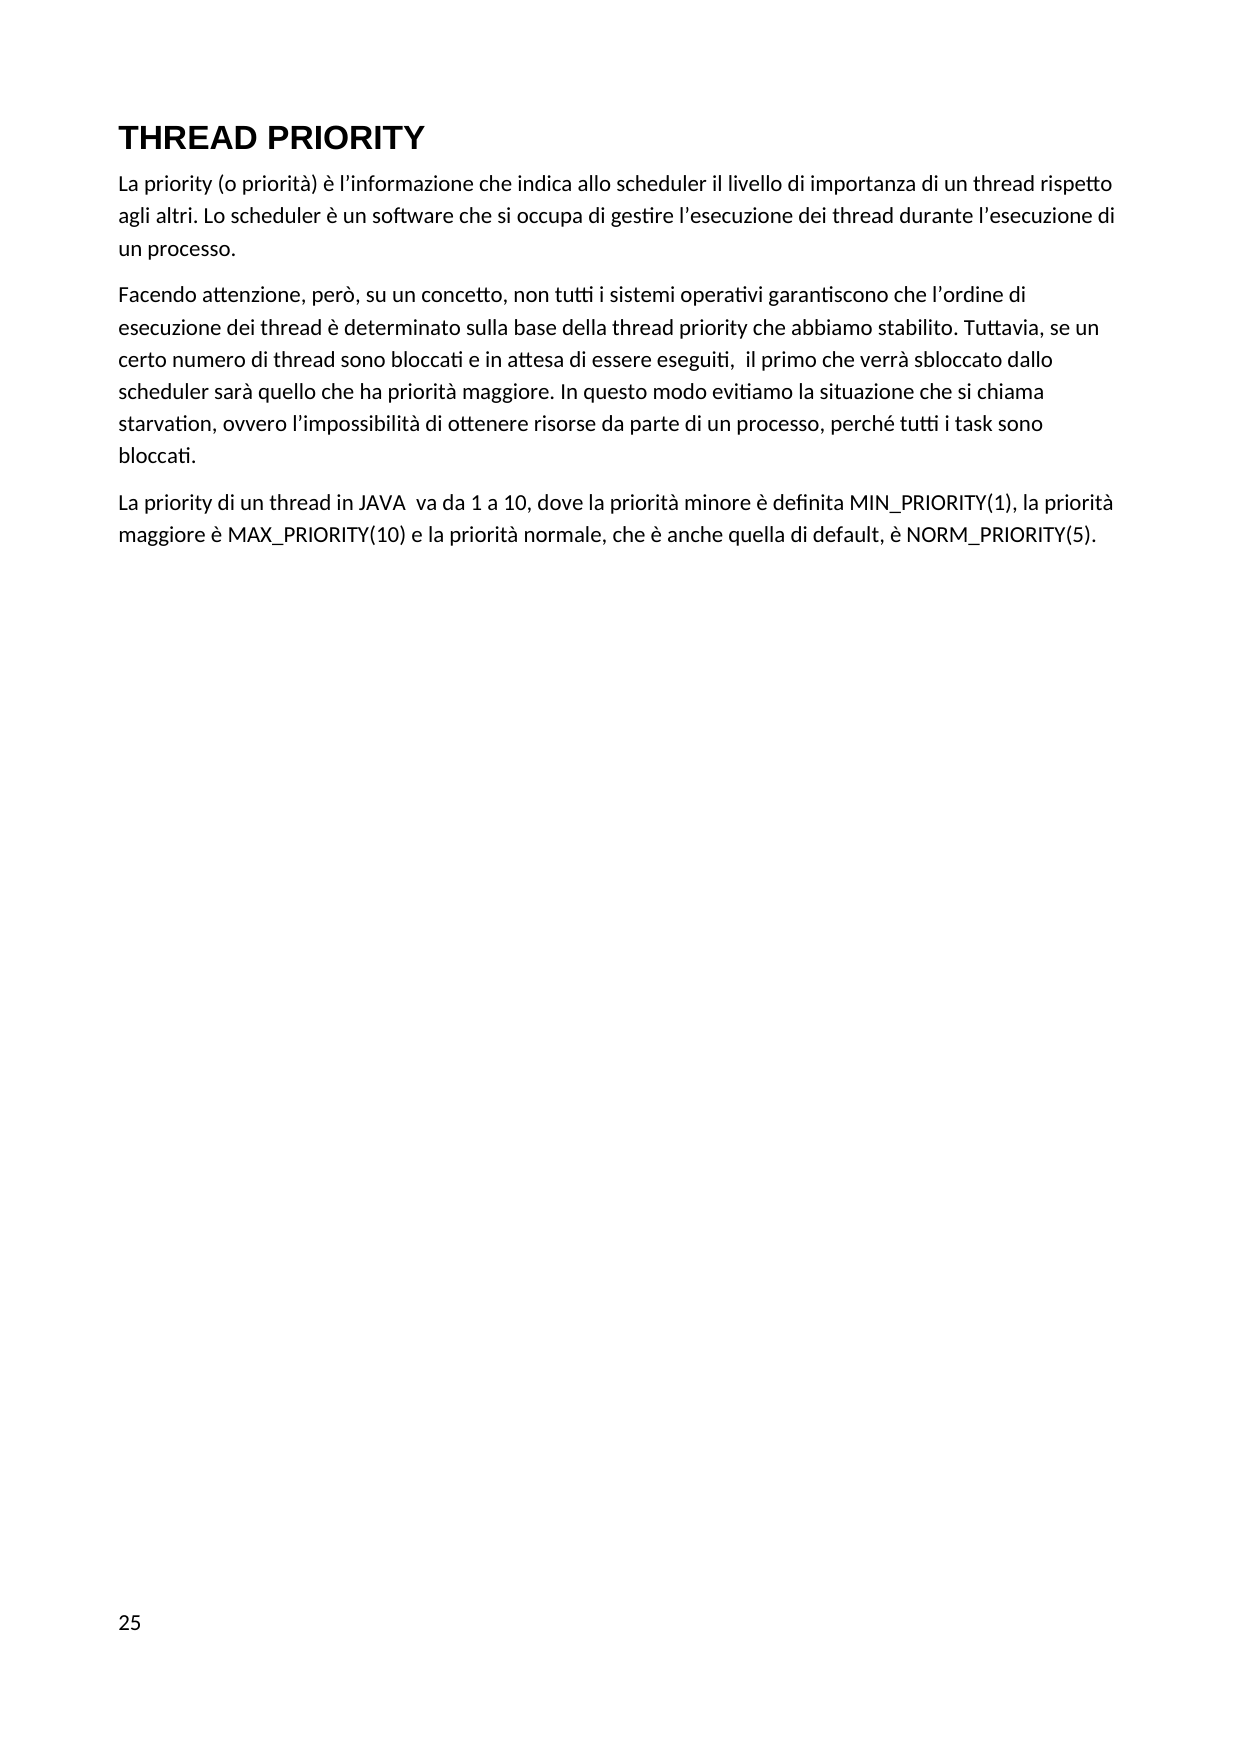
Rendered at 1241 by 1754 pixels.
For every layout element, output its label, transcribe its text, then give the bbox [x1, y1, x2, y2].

subtitle THREAD PRIORITY [118, 118, 1122, 157]
text La priority (o priorità) è l’informazione che indica allo scheduler il livello di importanza di un thread rispetto agli altri. Lo scheduler è un software che si occupa di gestire l’esecuzione dei thread durante l’esecuzione di un processo. [118, 169, 1122, 262]
text La priority di un thread in JAVA va da 1 a 10, dove la priorità minore è definita MIN_PRIORITY(1), la priorità maggiore è MAX_PRIORITY(10) e la priorità normale, che è anche quella di default, è NORM_PRIORITY(5). [118, 488, 1122, 548]
text Facendo attenzione, però, su un concetto, non tutti i sistemi operativi garantiscono che l’ordine di esecuzione dei thread è determinato sulla base della thread priority che abbiamo stabilito. Tuttavia, se un certo numero di thread sono bloccati e in attesa di essere eseguiti, il primo che verrà sbloccato dallo scheduler sarà quello che ha priorità maggiore. In questo modo evitiamo la situazione che si chiama starvation, ovvero l’impossibilità di ottenere risorse da parte di un processo, perché tutti i task sono bloccati. [118, 280, 1122, 469]
